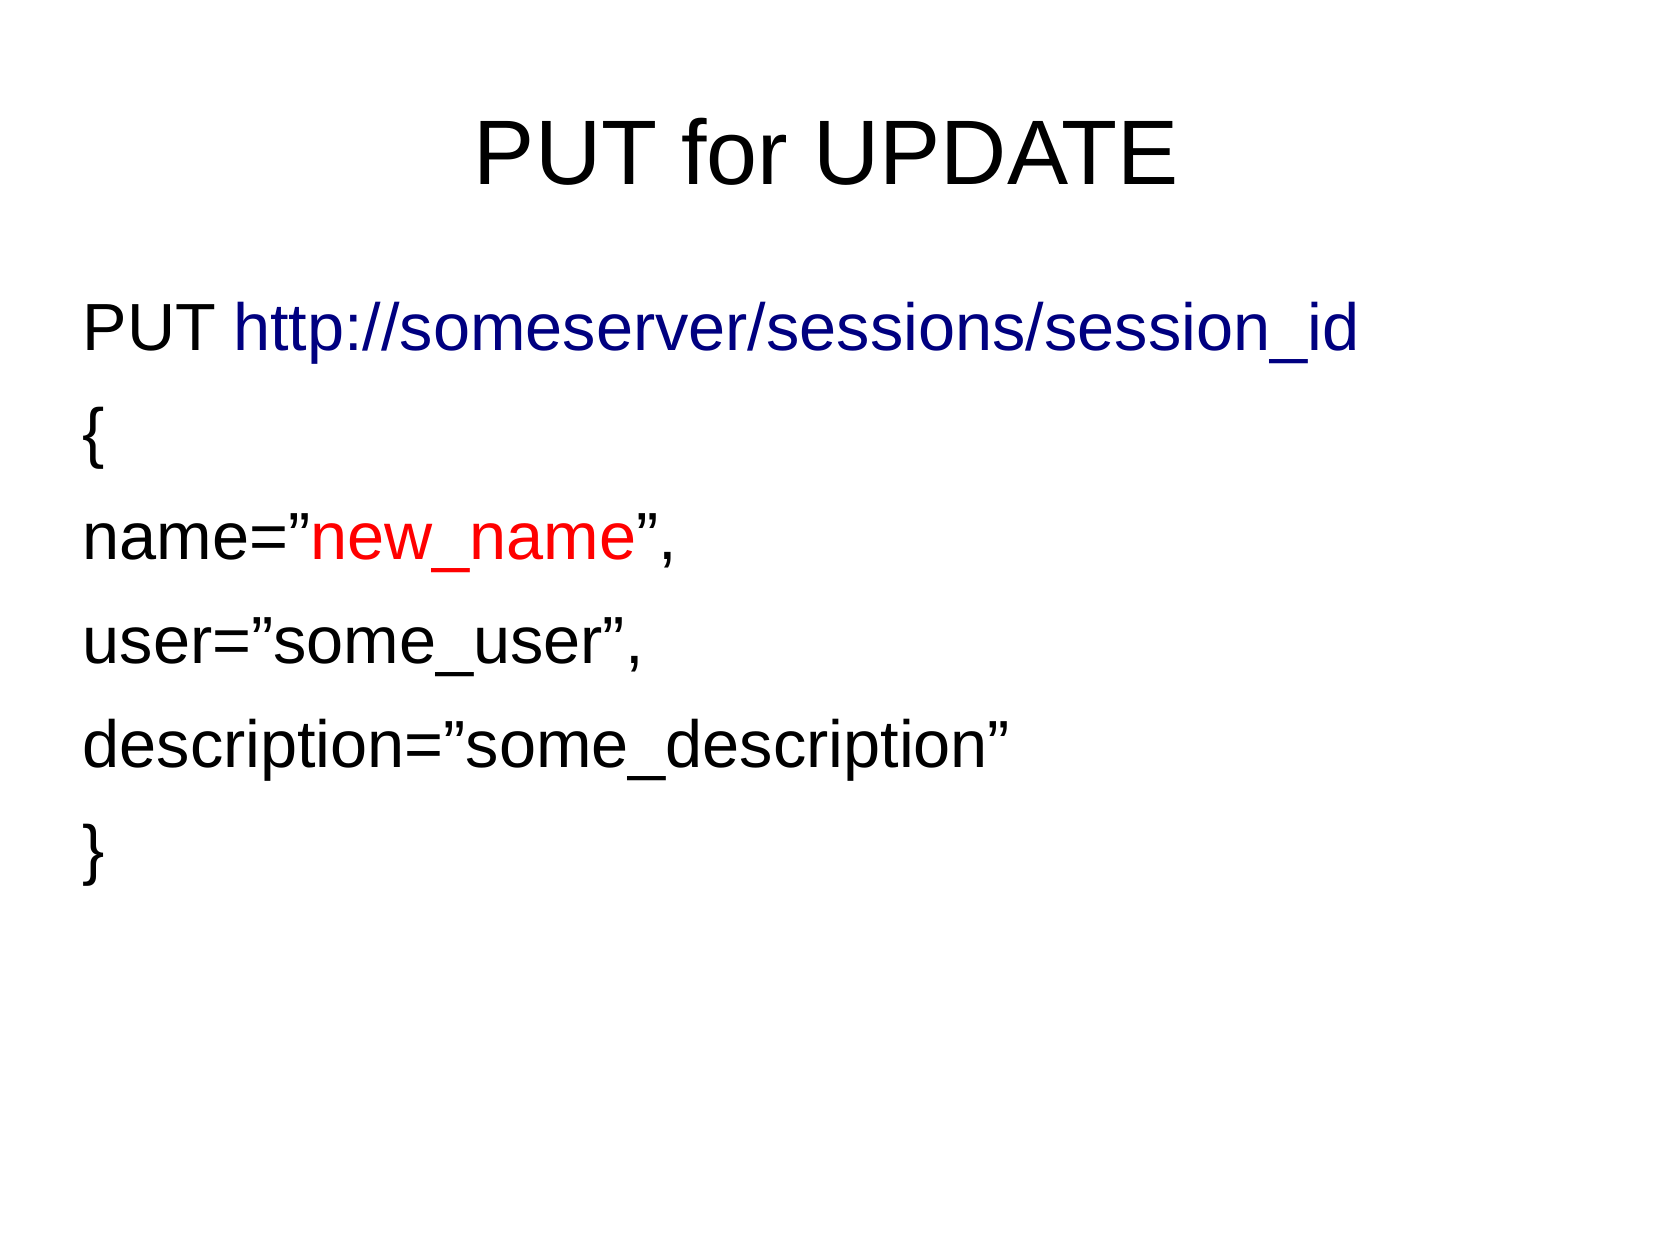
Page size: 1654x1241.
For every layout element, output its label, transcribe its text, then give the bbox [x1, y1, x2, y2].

list PUT http://someserver/sessions/session_id { name=”new_name”, user=”some_user”, description=”some_description” } [82, 290, 1571, 1010]
title PUT for UPDATE [82, 49, 1571, 257]
